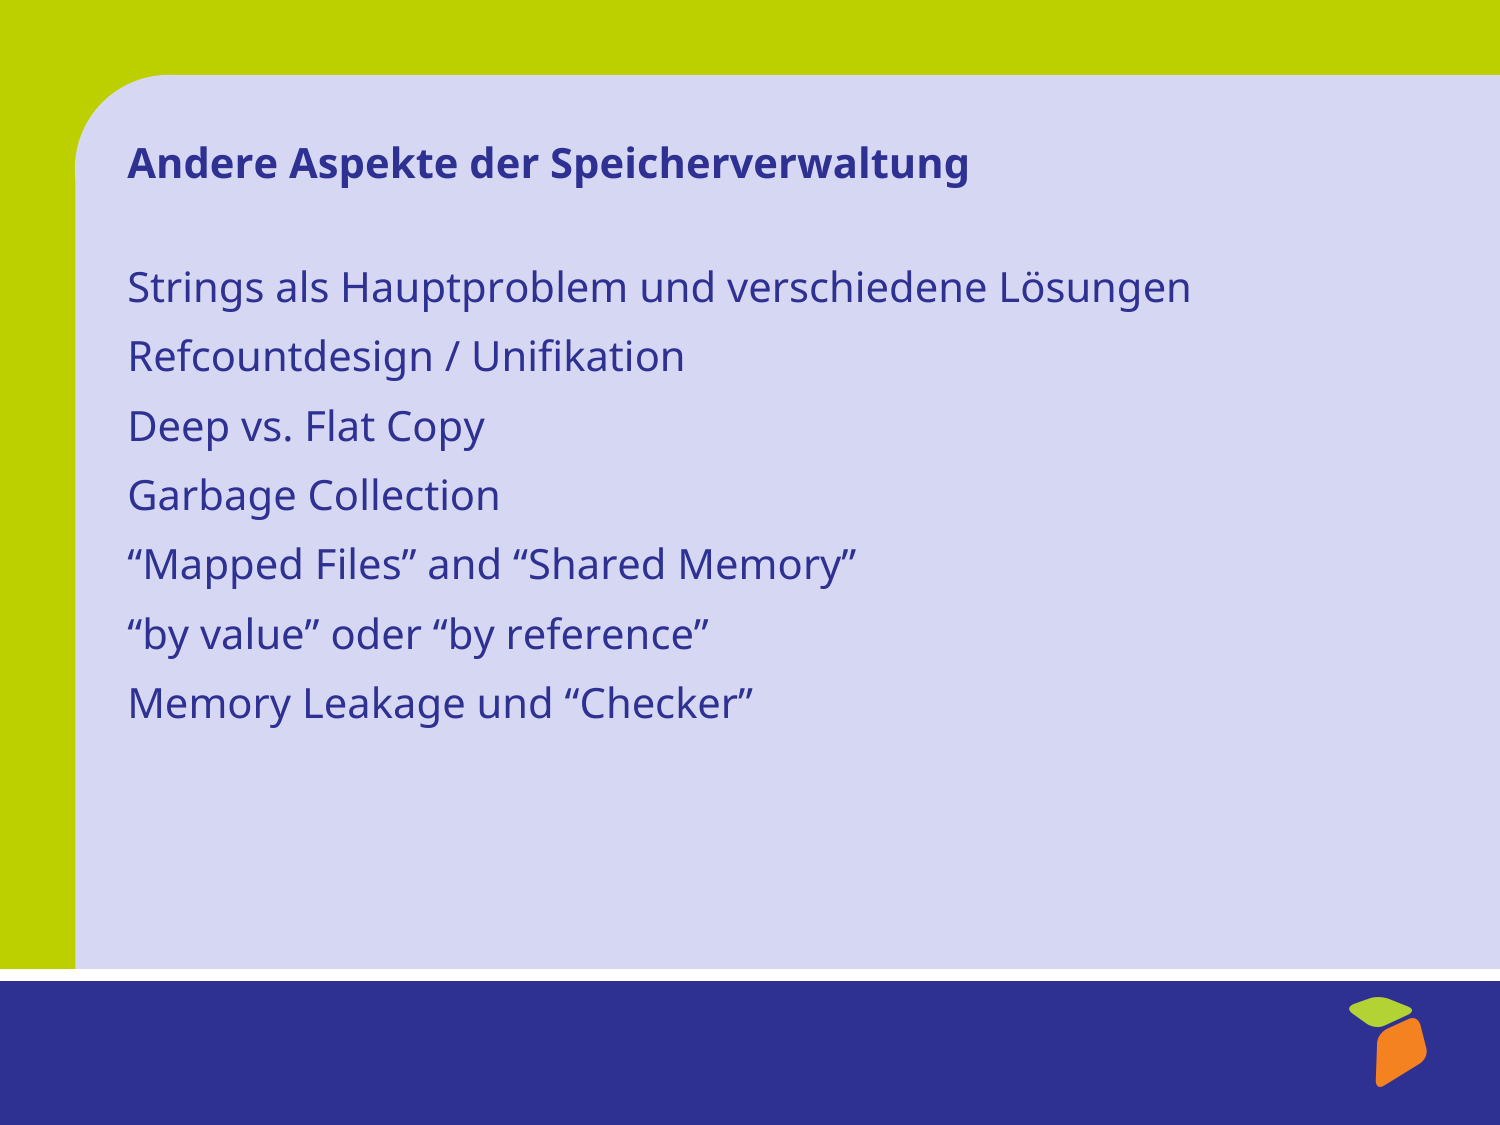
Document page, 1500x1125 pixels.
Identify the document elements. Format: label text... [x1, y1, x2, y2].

list Strings als Hauptproblem und verschiedene Lösungen Refcountdesign / Unifikation Deep vs. Flat Copy Garbage Collection “Mapped Files” and “Shared Memory” “by value” oder “by reference” Memory Leakage und “Checker” [112, 249, 1388, 1038]
title Andere Aspekte der Speicherverwaltung [112, 112, 1388, 213]
picture [0, 981, 1500, 1125]
